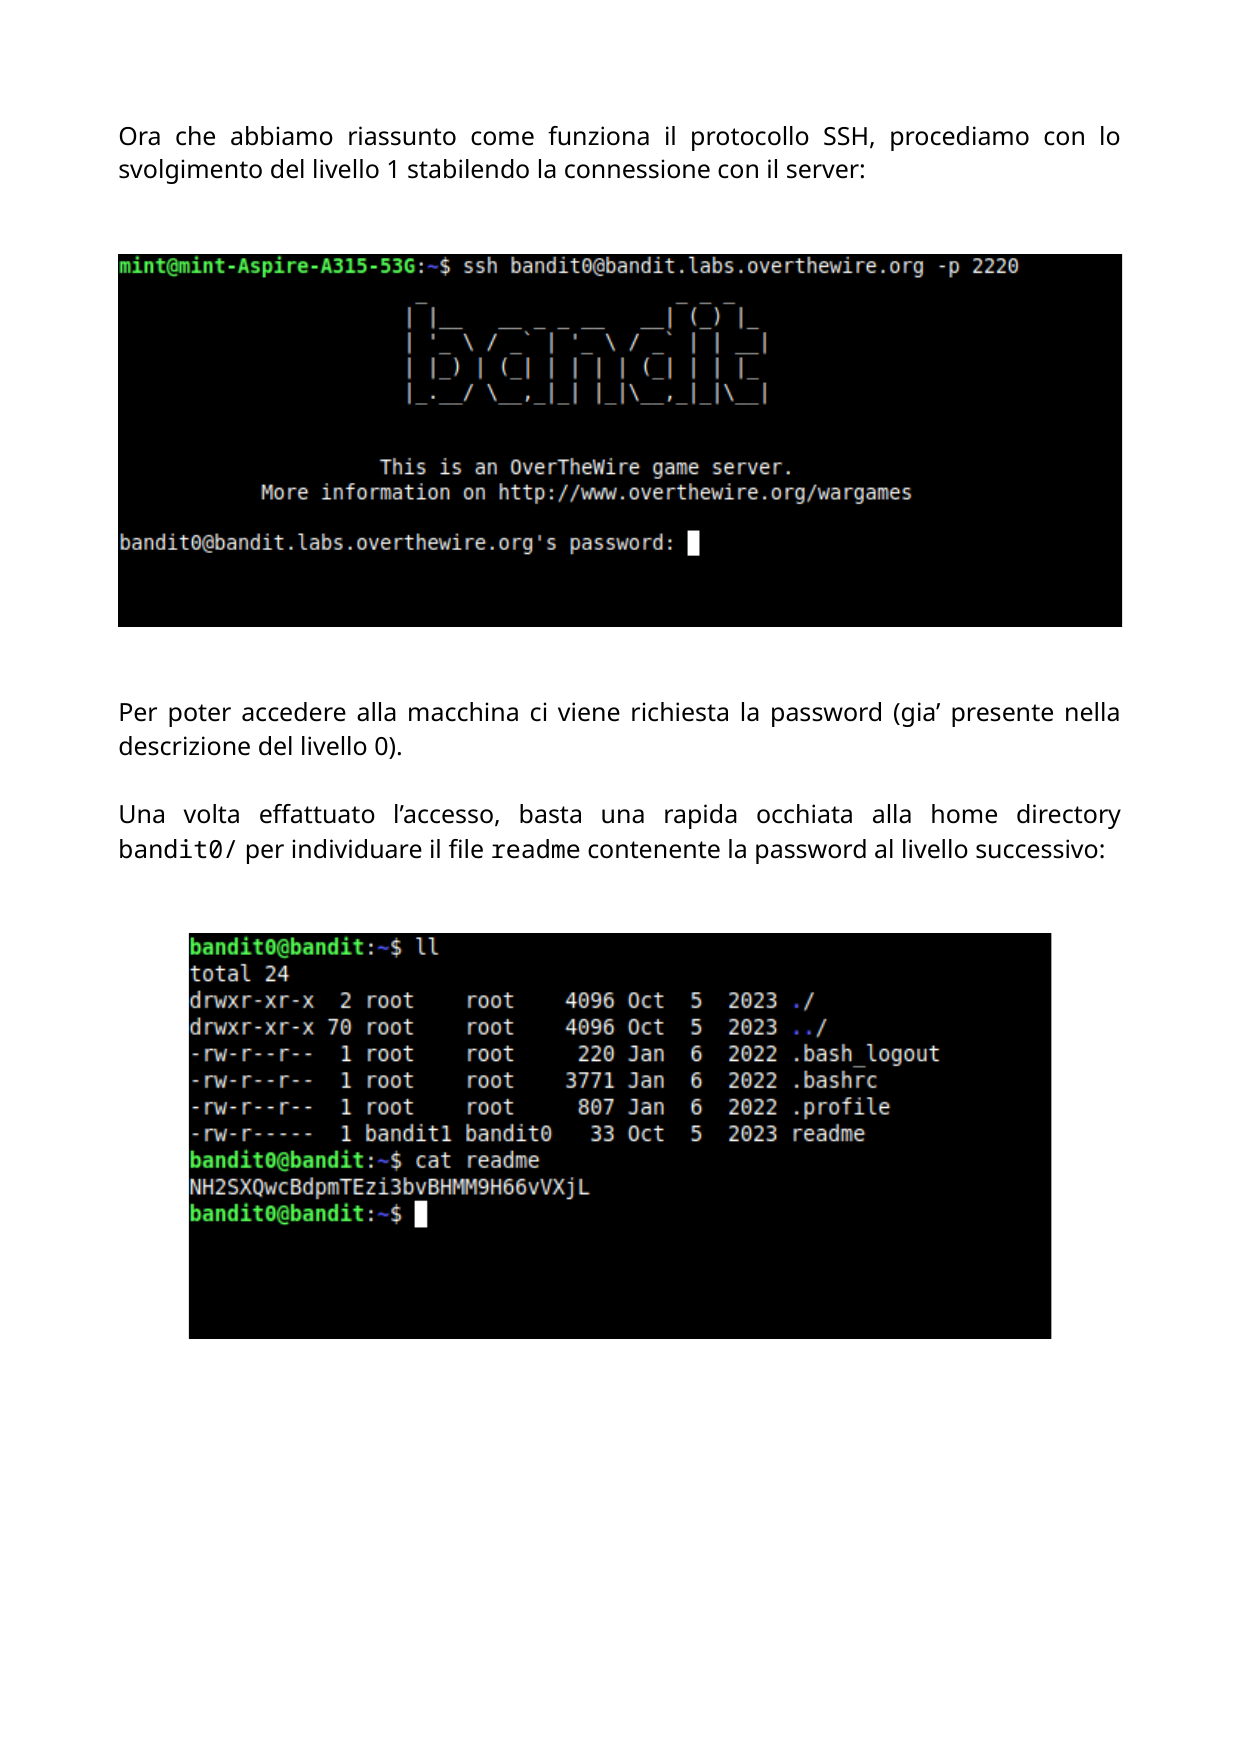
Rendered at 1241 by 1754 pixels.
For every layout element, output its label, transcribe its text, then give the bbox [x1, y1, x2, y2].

text Per poter accedere alla macchina ci viene richiesta la password (gia’ presente nella descrizione del livello 0). [118, 695, 1122, 763]
text Ora che abbiamo riassunto come funziona il protocollo SSH, procediamo con lo svolgimento del livello 1 stabilendo la connessione con il server: [118, 118, 1122, 186]
picture [118, 254, 1123, 627]
text Una volta effattuato l’accesso, basta una rapida occhiata alla home directory bandit0/ per individuare il file readme contenente la password al livello successivo: [118, 797, 1122, 865]
picture [188, 933, 1052, 1339]
